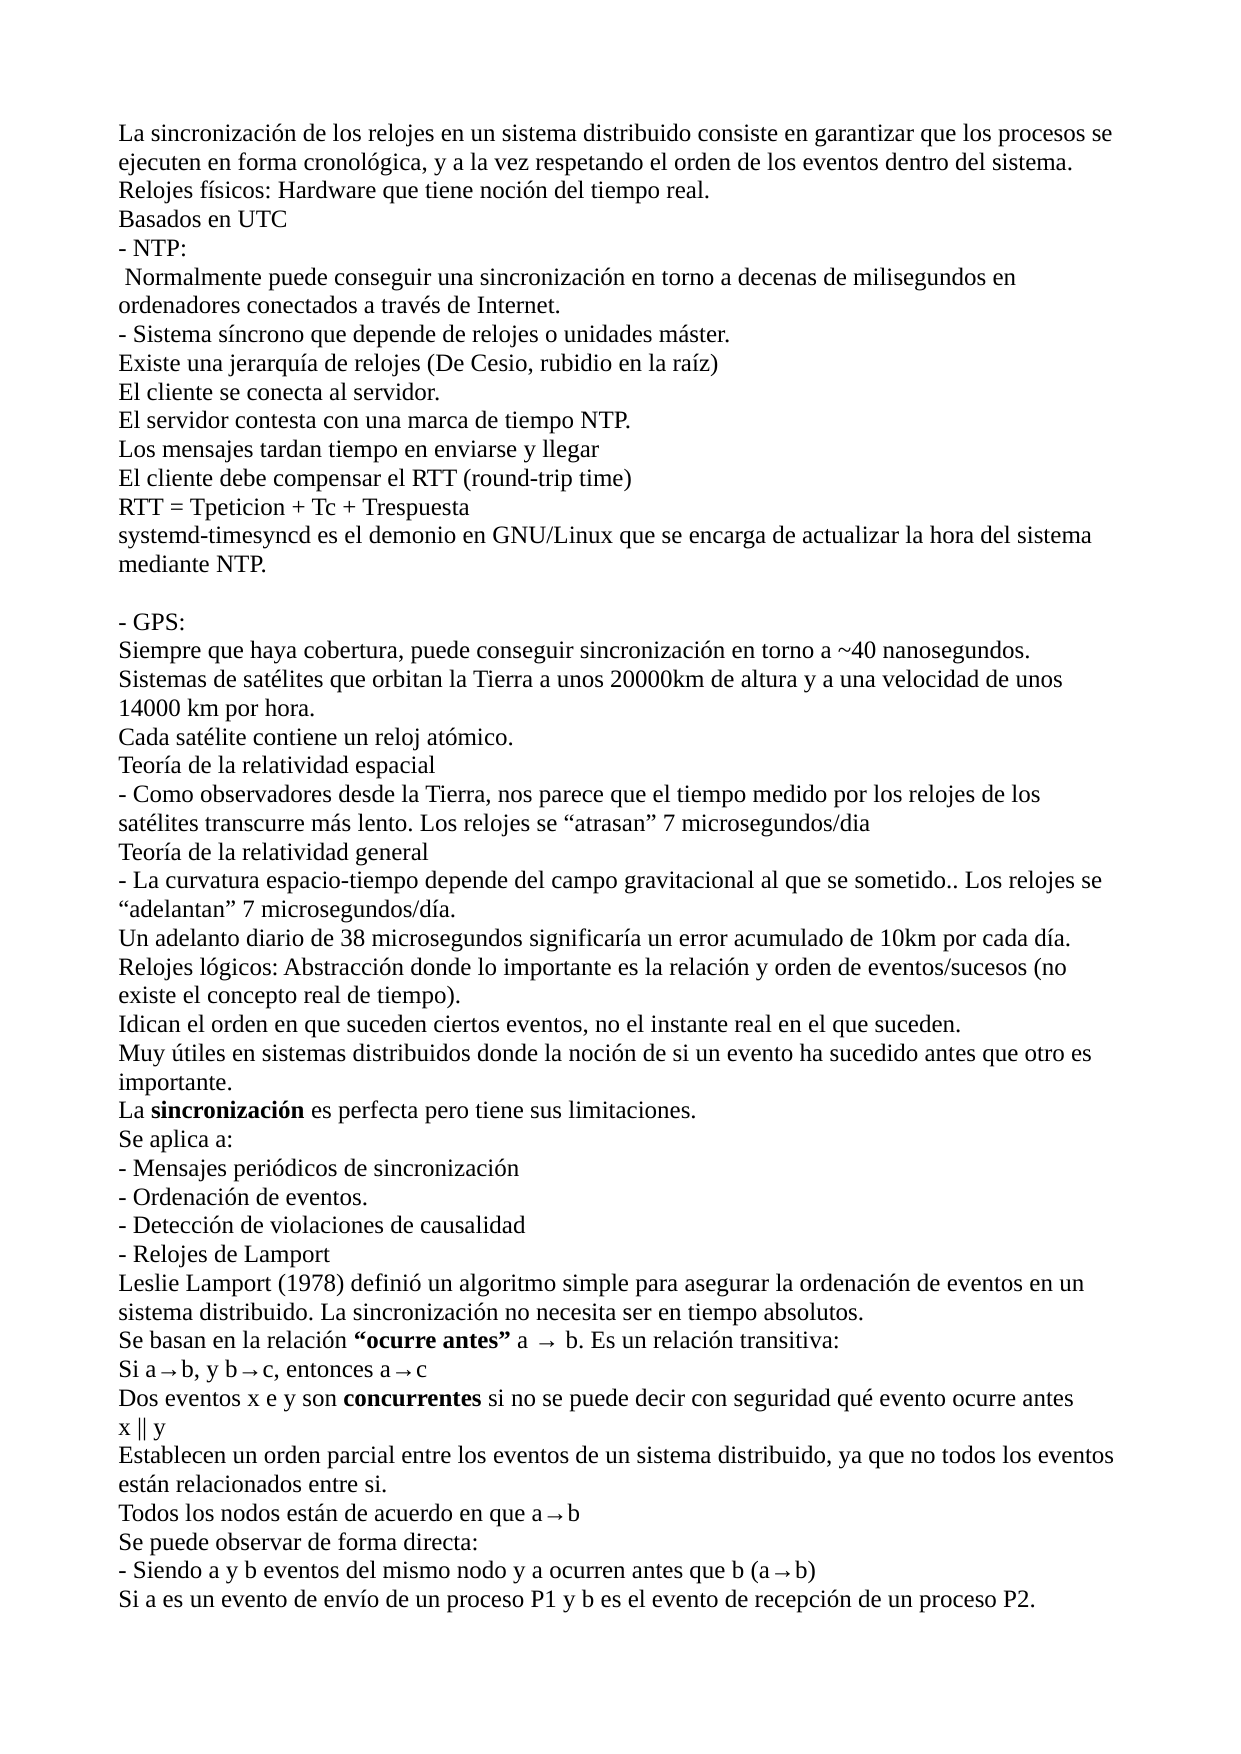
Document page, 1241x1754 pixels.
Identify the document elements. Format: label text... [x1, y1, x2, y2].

text Si a→b, y b→c, entonces a→c [118, 1354, 1122, 1383]
text La sincronización es perfecta pero tiene sus limitaciones. [118, 1096, 1122, 1124]
text Establecen un orden parcial entre los eventos de un sistema distribuido, ya que no todos los eventos están relacionados entre si. [118, 1441, 1122, 1498]
text - Mensajes periódicos de sincronización [118, 1153, 1122, 1182]
text Existe una jerarquía de relojes (De Cesio, rubidio en la raíz) [118, 348, 1122, 377]
text Un adelanto diario de 38 microsegundos significaría un error acumulado de 10km por cada día. [118, 923, 1122, 952]
text - Sistema síncrono que depende de relojes o unidades máster. [118, 319, 1122, 348]
text - Siendo a y b eventos del mismo nodo y a ocurren antes que b (a→b) [118, 1556, 1122, 1584]
text El servidor contesta con una marca de tiempo NTP. [118, 406, 1122, 434]
text Idican el orden en que suceden ciertos eventos, no el instante real en el que suceden. [118, 1009, 1122, 1038]
text Teoría de la relatividad espacial [118, 751, 1122, 779]
text Muy útiles en sistemas distribuidos donde la noción de si un evento ha sucedido antes que otro es importante. [118, 1038, 1122, 1096]
text Cada satélite contiene un reloj atómico. [118, 722, 1122, 751]
text Se puede observar de forma directa: [118, 1527, 1122, 1556]
text El cliente debe compensar el RTT (round-trip time) [118, 463, 1122, 492]
text Teoría de la relatividad general [118, 837, 1122, 866]
text RTT = Tpeticion + Tc + Trespuesta [118, 492, 1122, 521]
text El cliente se conecta al servidor. [118, 377, 1122, 406]
text Relojes lógicos: Abstracción donde lo importante es la relación y orden de eventos/sucesos (no existe el concepto real de tiempo). [118, 952, 1122, 1009]
text - La curvatura espacio-tiempo depende del campo gravitacional al que se sometido.. Los relojes se “adelantan” 7 microsegundos/día. [118, 866, 1122, 923]
text Todos los nodos están de acuerdo en que a→b [118, 1498, 1122, 1527]
text Basados en UTC [118, 204, 1122, 233]
text Dos eventos x e y son concurrentes si no se puede decir con seguridad qué evento ocurre antes [118, 1383, 1122, 1412]
text - Como observadores desde la Tierra, nos parece que el tiempo medido por los relojes de los satélites transcurre más lento. Los relojes se “atrasan” 7 microsegundos/dia [118, 779, 1122, 837]
text Normalmente puede conseguir una sincronización en torno a decenas de milisegundos en ordenadores conectados a través de Internet. [118, 262, 1122, 319]
text La sincronización de los relojes en un sistema distribuido consiste en garantizar que los procesos se ejecuten en forma cronológica, y a la vez respetando el orden de los eventos dentro del sistema. [118, 118, 1122, 176]
text - NTP: [118, 233, 1122, 262]
text Siempre que haya cobertura, puede conseguir sincronización en torno a ~40 nanosegundos. [118, 636, 1122, 664]
text - GPS: [118, 607, 1122, 636]
text Relojes físicos: Hardware que tiene noción del tiempo real. [118, 176, 1122, 204]
text Leslie Lamport (1978) definió un algoritmo simple para asegurar la ordenación de eventos en un sistema distribuido. La sincronización no necesita ser en tiempo absolutos. [118, 1268, 1122, 1326]
text Si a es un evento de envío de un proceso P1 y b es el evento de recepción de un proceso P2. [118, 1584, 1122, 1613]
text - Ordenación de eventos. [118, 1182, 1122, 1211]
text Se basan en la relación “ocurre antes” a → b. Es un relación transitiva: [118, 1326, 1122, 1354]
text systemd-timesyncd es el demonio en GNU/Linux que se encarga de actualizar la hora del sistema mediante NTP. [118, 521, 1122, 578]
text x || y [118, 1412, 1122, 1441]
text - Relojes de Lamport [118, 1239, 1122, 1268]
text Se aplica a: [118, 1124, 1122, 1153]
text Los mensajes tardan tiempo en enviarse y llegar [118, 434, 1122, 463]
text Sistemas de satélites que orbitan la Tierra a unos 20000km de altura y a una velocidad de unos 14000 km por hora. [118, 664, 1122, 722]
text - Detección de violaciones de causalidad [118, 1211, 1122, 1239]
